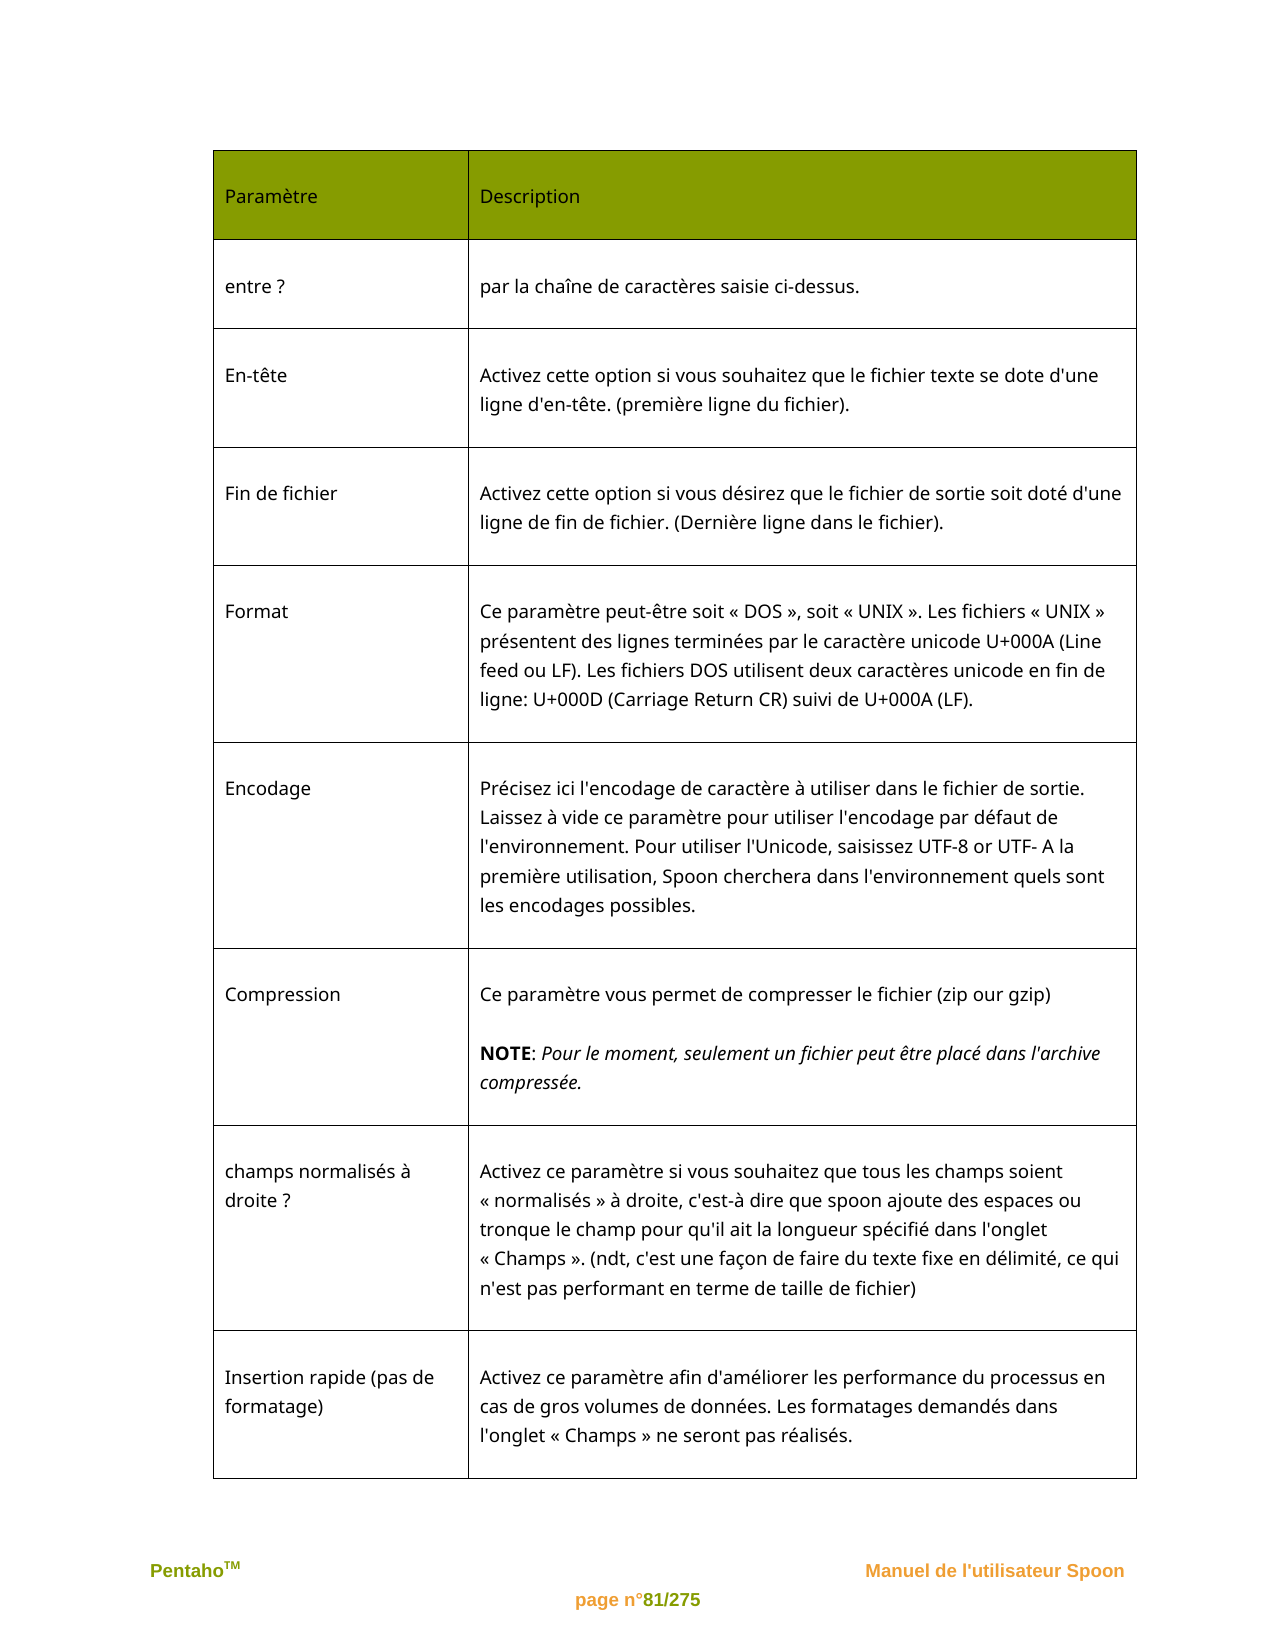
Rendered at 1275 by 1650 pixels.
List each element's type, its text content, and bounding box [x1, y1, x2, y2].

table_cell Activez cette option si vous souhaitez que le fichier texte se dote d'une ligne d'en-tête. (première ligne du fichier). [469, 329, 1136, 447]
table_cell Compression [214, 949, 468, 1124]
table_cell Ce paramètre vous permet de compresser le fichier (zip our gzip) NOTE: Pour le moment, seulement un fichier peut être placé dans l'archive compressée. [469, 949, 1136, 1124]
table_header Description [469, 151, 1136, 239]
table_cell entre ? [214, 240, 468, 328]
table_cell par la chaîne de caractères saisie ci-dessus. [469, 240, 1136, 328]
table_cell Activez ce paramètre afin d'améliorer les performance du processus en cas de gros volumes de données. Les formatages demandés dans l'onglet « Champs » ne seront pas réalisés. [469, 1331, 1136, 1478]
table_cell champs normalisés à droite ? [214, 1126, 468, 1330]
table_cell Ce paramètre peut-être soit « DOS », soit « UNIX ». Les fichiers « UNIX » présentent des lignes terminées par le caractère unicode U+000A (Line feed ou LF). Les fichiers DOS utilisent deux caractères unicode en fin de ligne: U+000D (Carriage Return CR) suivi de U+000A (LF). [469, 566, 1136, 742]
table_cell Format [214, 566, 468, 742]
table_cell En-tête [214, 329, 468, 447]
table_cell Activez ce paramètre si vous souhaitez que tous les champs soient « normalisés » à droite, c'est-à dire que spoon ajoute des espaces ou tronque le champ pour qu'il ait la longueur spécifié dans l'onglet « Champs ». (ndt, c'est une façon de faire du texte fixe en délimité, ce qui n'est pas performant en terme de taille de fichier) [469, 1126, 1136, 1330]
table_cell Précisez ici l'encodage de caractère à utiliser dans le fichier de sortie. Laissez à vide ce paramètre pour utiliser l'encodage par défaut de l'environnement. Pour utiliser l'Unicode, saisissez UTF-8 or UTF- A la première utilisation, Spoon cherchera dans l'environnement quels sont les encodages possibles. [469, 743, 1136, 947]
table_cell Insertion rapide (pas de formatage) [214, 1331, 468, 1478]
table_cell Fin de fichier [214, 448, 468, 565]
table_cell Encodage [214, 743, 468, 947]
table_header Paramètre [214, 151, 468, 239]
table_cell Activez cette option si vous désirez que le fichier de sortie soit doté d'une ligne de fin de fichier. (Dernière ligne dans le fichier). [469, 448, 1136, 565]
